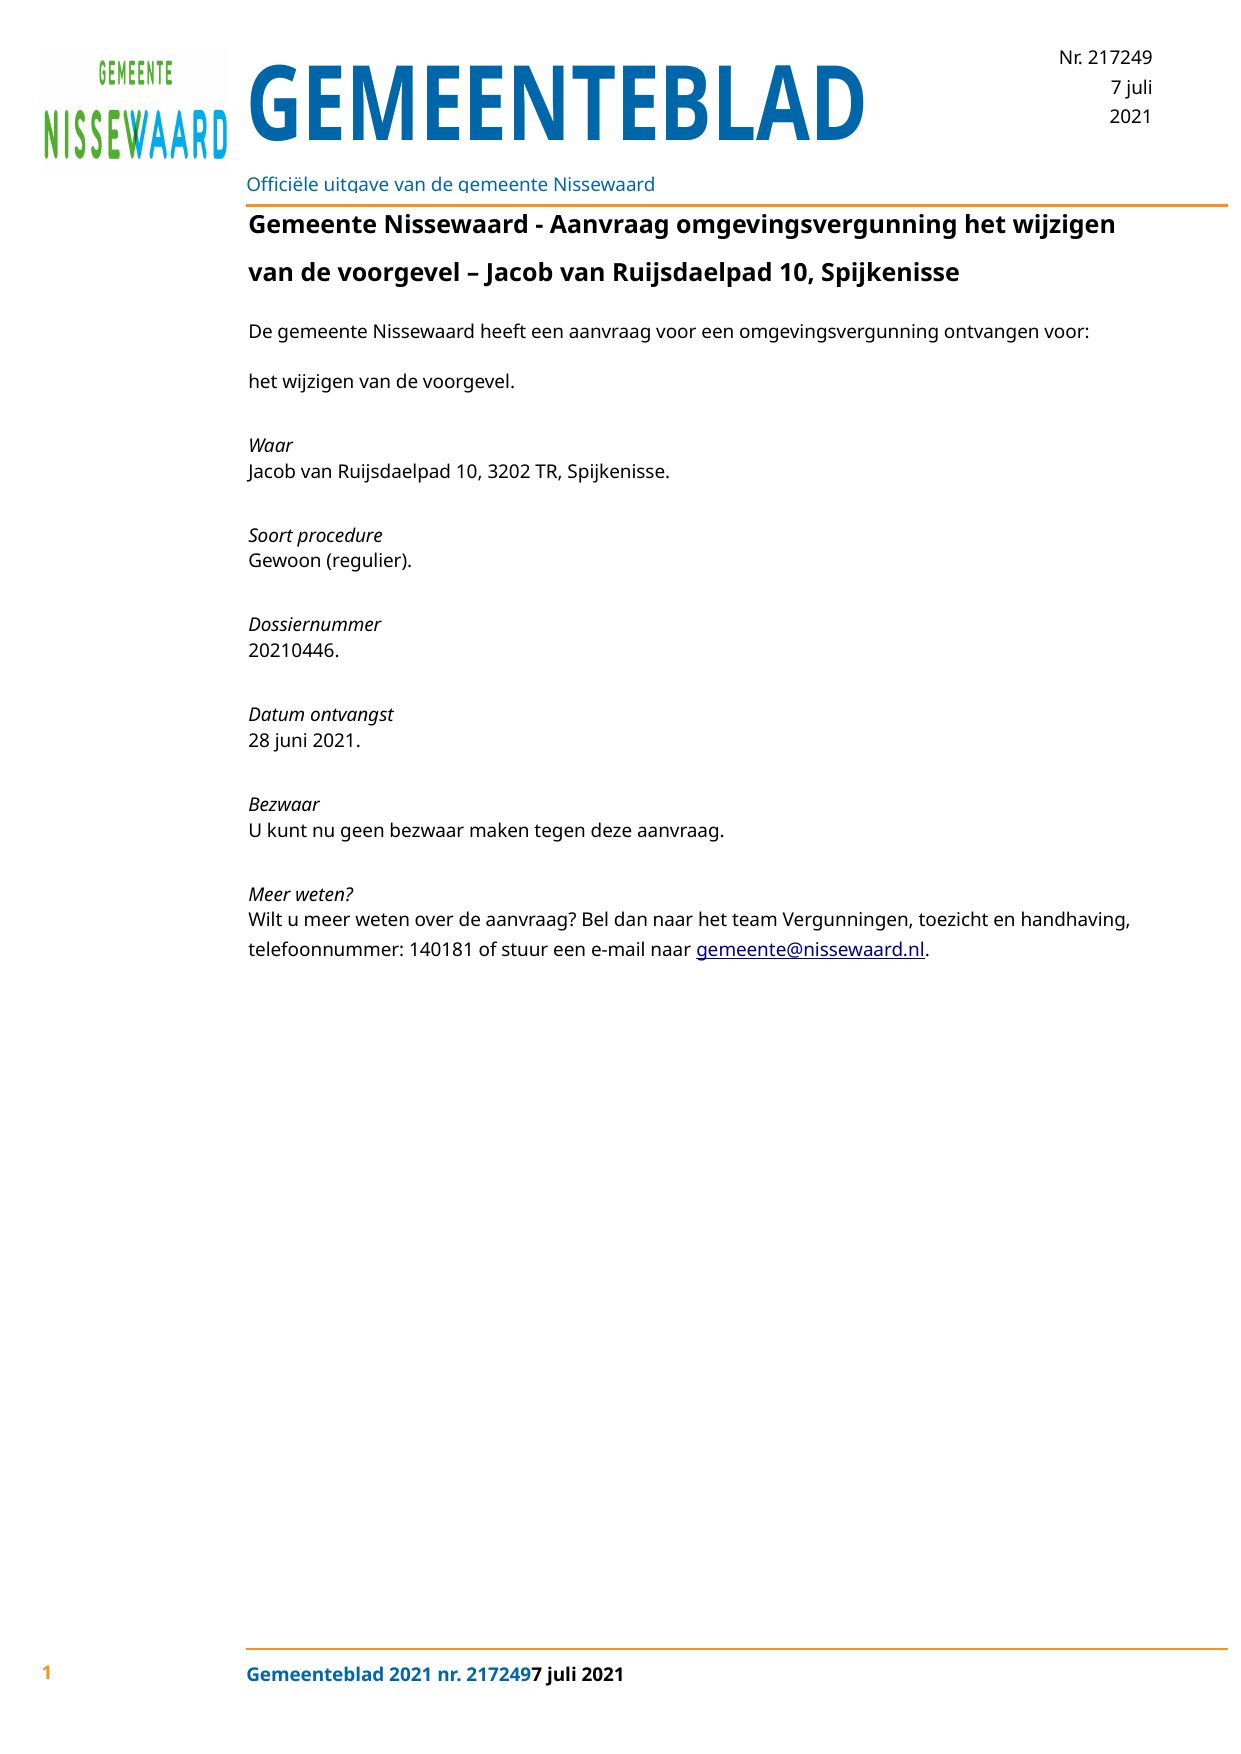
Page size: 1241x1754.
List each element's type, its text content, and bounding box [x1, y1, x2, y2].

text 28 juni 2021. [248, 727, 1152, 753]
text Waar [248, 432, 1152, 458]
text U kunt nu geen bezwaar maken tegen deze aanvraag. [248, 817, 1152, 842]
text Gemeente Nissewaard - Aanvraag omgevingsvergunning het wijzigen van de voorgevel – Jacob van Ruijsdaelpad 10, Spijkenisse [248, 207, 1152, 288]
text Dossiernummer [248, 612, 1152, 637]
text Soort procedure [248, 522, 1152, 548]
text Wilt u meer weten over de aanvraag? Bel dan naar het team Vergunningen, toezicht en handhaving, telefoonnummer: 140181 of stuur een e-mail naar gemeente@nissewaard.nl. [248, 906, 1152, 962]
text 20210446. [248, 637, 1152, 663]
text Gewoon (regulier). [248, 548, 1152, 573]
text Jacob van Ruijsdaelpad 10, 3202 TR, Spijkenisse. [248, 458, 1152, 484]
text het wijzigen van de voorgevel. [248, 368, 1152, 394]
text Meer weten? [248, 881, 1152, 906]
text De gemeente Nissewaard heeft een aanvraag voor een omgevingsvergunning ontvangen voor: [248, 318, 1152, 344]
text Datum ontvangst [248, 701, 1152, 727]
picture [41, 47, 231, 172]
text Bezwaar [248, 791, 1152, 817]
